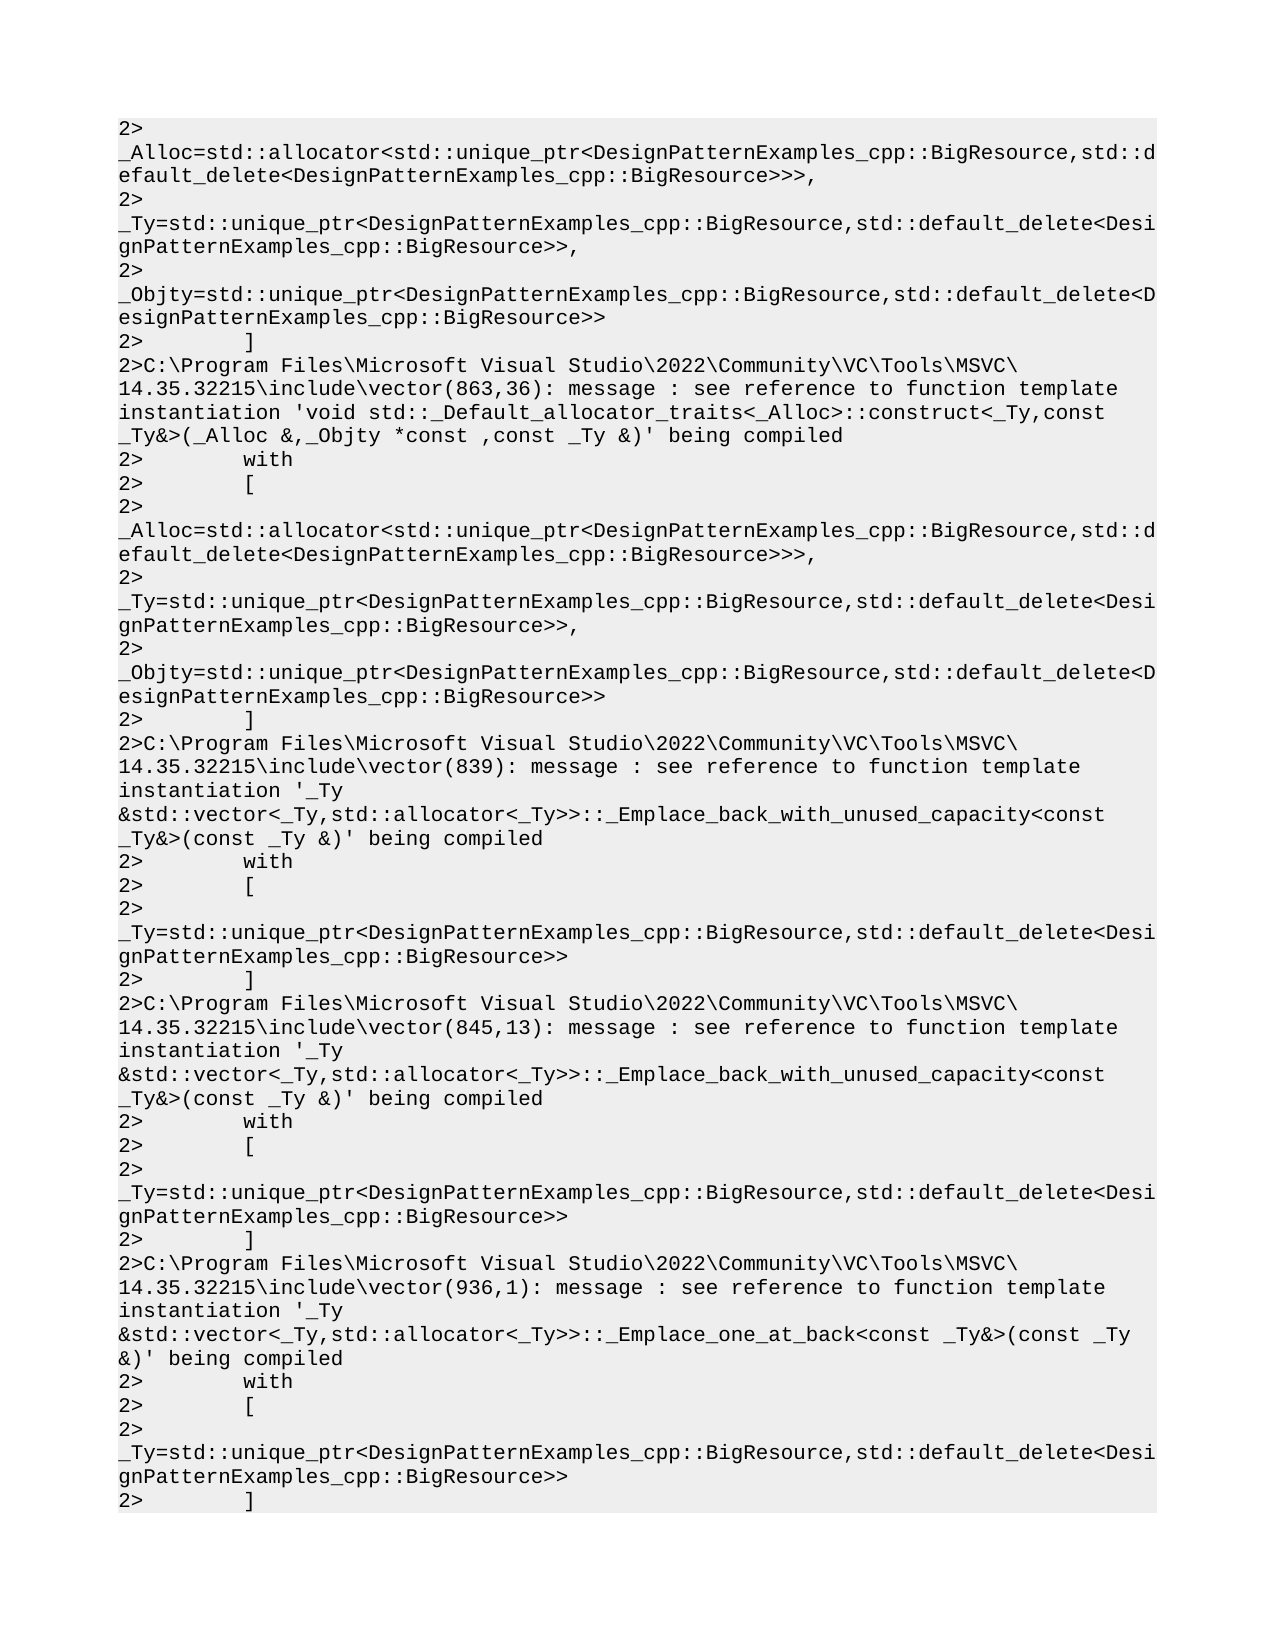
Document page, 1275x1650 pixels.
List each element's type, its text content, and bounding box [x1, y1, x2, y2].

text 2>C:\Program Files\Microsoft Visual Studio\2022\Community\VC\Tools\MSVC\14.35.32215\include\vector(863,36): message : see reference to function template instantiation 'void std::_Default_allocator_traits<_Alloc>::construct<_Ty,const _Ty&>(_Alloc &,_Objty *const ,const _Ty &)' being compiled [118, 354, 1157, 449]
text 2> _Alloc=std::allocator<std::unique_ptr<DesignPatternExamples_cpp::BigResource,std::default_delete<DesignPatternExamples_cpp::BigResource>>>, [118, 496, 1157, 567]
text 2> _Ty=std::unique_ptr<DesignPatternExamples_cpp::BigResource,std::default_delete<DesignPatternExamples_cpp::BigResource>>, [118, 189, 1157, 260]
text 2> with [118, 1111, 1157, 1135]
text 2> _Objty=std::unique_ptr<DesignPatternExamples_cpp::BigResource,std::default_delete<DesignPatternExamples_cpp::BigResource>> [118, 638, 1157, 709]
text 2> _Objty=std::unique_ptr<DesignPatternExamples_cpp::BigResource,std::default_delete<DesignPatternExamples_cpp::BigResource>> [118, 260, 1157, 331]
text 2> [ [118, 1395, 1157, 1419]
text 2> with [118, 449, 1157, 473]
text 2> _Ty=std::unique_ptr<DesignPatternExamples_cpp::BigResource,std::default_delete<DesignPatternExamples_cpp::BigResource>>, [118, 567, 1157, 638]
text 2> [ [118, 875, 1157, 898]
text 2>C:\Program Files\Microsoft Visual Studio\2022\Community\VC\Tools\MSVC\14.35.32215\include\vector(936,1): message : see reference to function template instantiation '_Ty &std::vector<_Ty,std::allocator<_Ty>>::_Emplace_one_at_back<const _Ty&>(const _Ty &)' being compiled [118, 1253, 1157, 1371]
text 2>C:\Program Files\Microsoft Visual Studio\2022\Community\VC\Tools\MSVC\14.35.32215\include\vector(839): message : see reference to function template instantiation '_Ty &std::vector<_Ty,std::allocator<_Ty>>::_Emplace_back_with_unused_capacity<const _Ty&>(const _Ty &)' being compiled [118, 733, 1157, 851]
text 2> [ [118, 1135, 1157, 1158]
text 2> ] [118, 331, 1157, 354]
text 2> with [118, 1371, 1157, 1395]
text 2> ] [118, 709, 1157, 733]
text 2>C:\Program Files\Microsoft Visual Studio\2022\Community\VC\Tools\MSVC\14.35.32215\include\vector(845,13): message : see reference to function template instantiation '_Ty &std::vector<_Ty,std::allocator<_Ty>>::_Emplace_back_with_unused_capacity<const _Ty&>(const _Ty &)' being compiled [118, 993, 1157, 1111]
text 2> ] [118, 969, 1157, 993]
text 2> _Ty=std::unique_ptr<DesignPatternExamples_cpp::BigResource,std::default_delete<DesignPatternExamples_cpp::BigResource>> [118, 1419, 1157, 1489]
text 2> ] [118, 1489, 1157, 1513]
text 2> _Ty=std::unique_ptr<DesignPatternExamples_cpp::BigResource,std::default_delete<DesignPatternExamples_cpp::BigResource>> [118, 1158, 1157, 1229]
text 2> with [118, 851, 1157, 875]
text 2> ] [118, 1229, 1157, 1253]
text 2> [ [118, 473, 1157, 496]
text 2> _Alloc=std::allocator<std::unique_ptr<DesignPatternExamples_cpp::BigResource,std::default_delete<DesignPatternExamples_cpp::BigResource>>>, [118, 118, 1157, 189]
text 2> _Ty=std::unique_ptr<DesignPatternExamples_cpp::BigResource,std::default_delete<DesignPatternExamples_cpp::BigResource>> [118, 898, 1157, 969]
